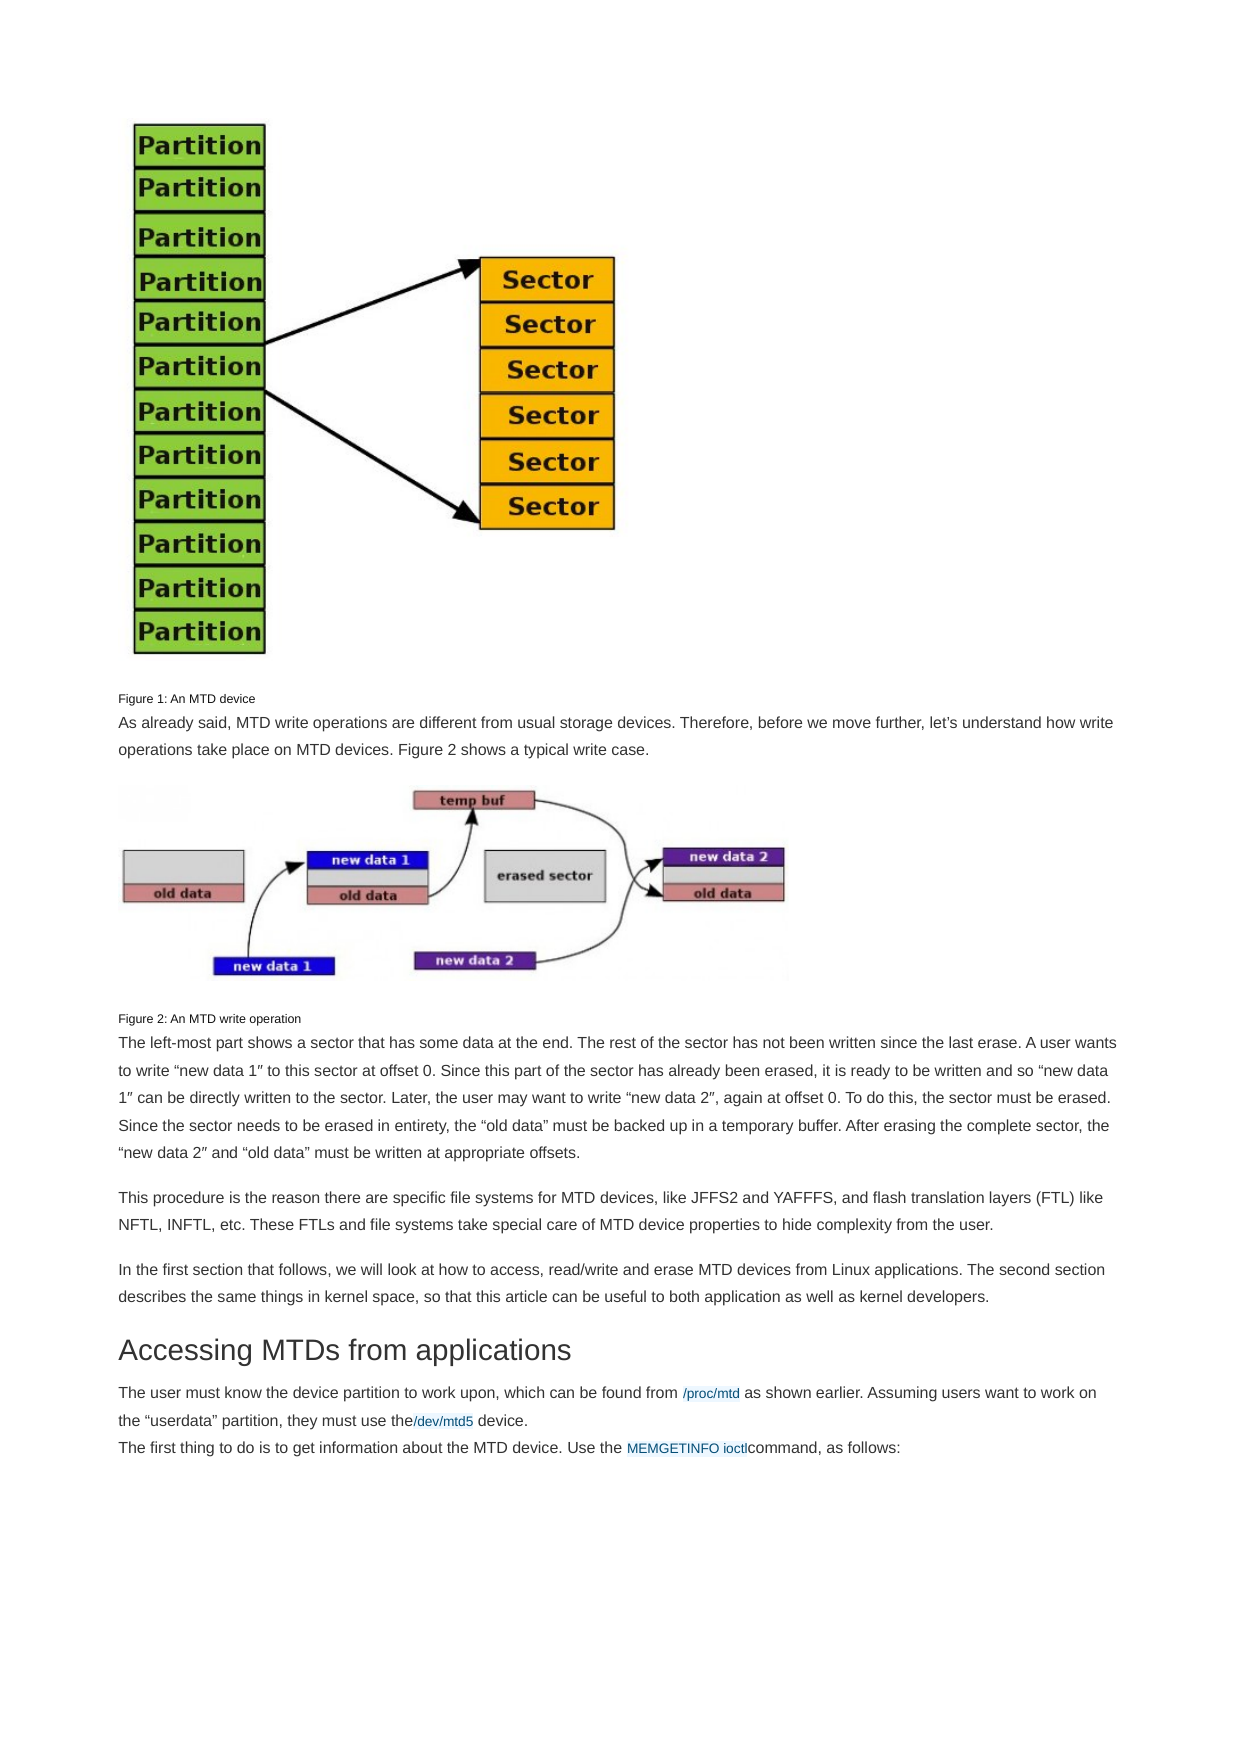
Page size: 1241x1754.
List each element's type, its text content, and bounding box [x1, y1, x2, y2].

text Figure 2: An MTD write operation [118, 1012, 1122, 1027]
text The user must know the device partition to work upon, which can be found from /proc/mtd as shown earlier. Assuming users want to work on the “userdata” partition, they must use the/dev/mtd5 device. [118, 1384, 1122, 1429]
text Figure 1: An MTD device [118, 692, 1122, 706]
picture [118, 118, 630, 661]
text The left-most part shows a sector that has some data at the end. The rest of the sector has not been written since the last erase. A user wants to write “new data 1″ to this sector at offset 0. Since this part of the sector has already been erased, it is ready to be written and so “new data 1″ can be directly written to the sector. Later, the user may want to write “new data 2″, again at offset 0. To do this, the sector must be erased. Since the sector needs to be erased in entirety, the “old data” must be backed up in a temporary buffer. After erasing the complete sector, the “new data 2″ and “old data” must be written at appropriate offsets. [118, 1034, 1122, 1162]
picture [118, 785, 789, 981]
text This procedure is the reason there are specific file systems for MTD devices, like JFFS2 and YAFFFS, and flash translation layers (FTL) like NFTL, INFTL, etc. These FTLs and file systems take special care of MTD device properties to hide complexity from the user. [118, 1188, 1122, 1234]
text As already said, MTD write operations are different from usual storage devices. Therefore, before we move further, let’s understand how write operations take place on MTD devices. Figure 2 shows a typical write case. [118, 713, 1122, 759]
text The first thing to do is to get information about the MTD device. Use the MEMGETINFO ioctlcommand, as follows: [118, 1439, 1122, 1457]
subtitle Accessing MTDs from applications [118, 1332, 1122, 1367]
text In the first section that follows, we will look at how to access, read/write and erase MTD devices from Linux applications. The second section describes the same things in kernel space, so that this article can be useful to both application as well as kernel developers. [118, 1260, 1122, 1306]
